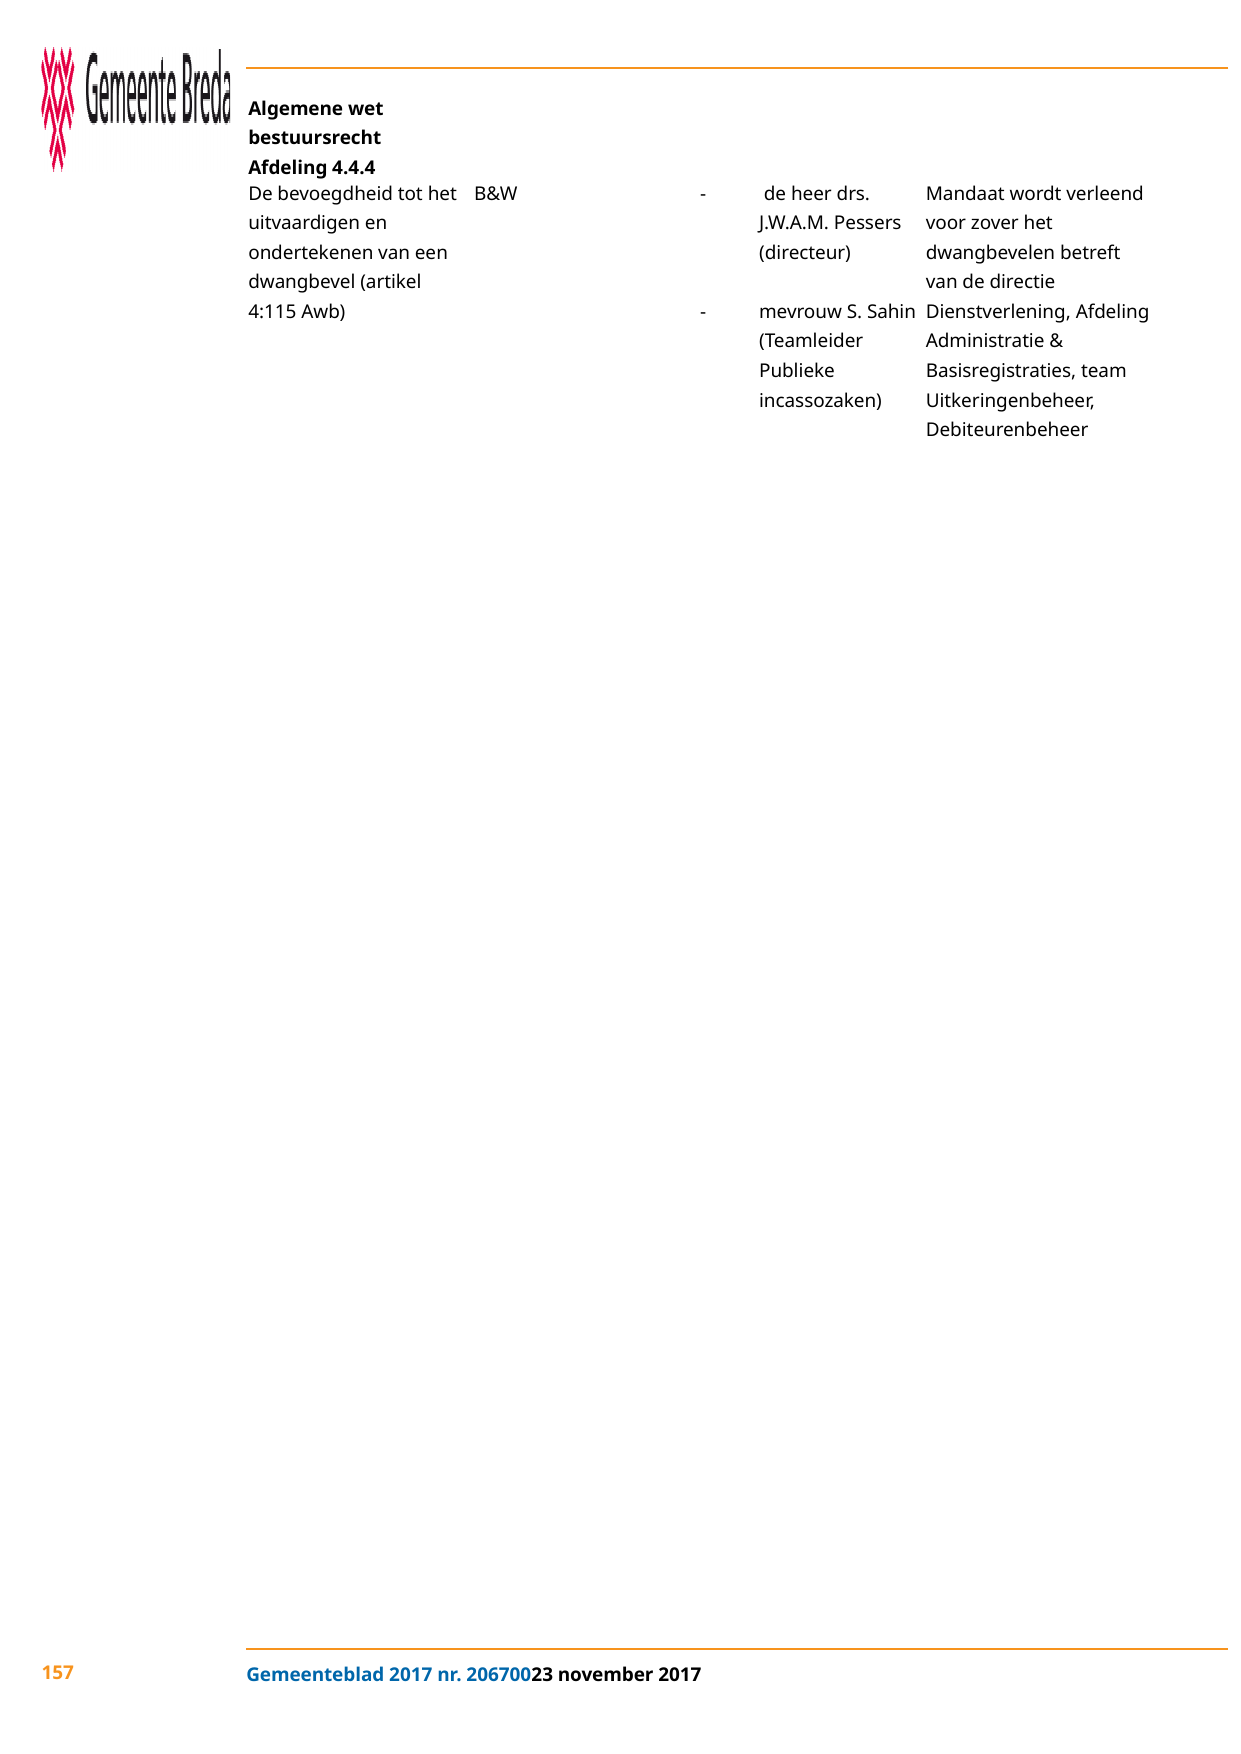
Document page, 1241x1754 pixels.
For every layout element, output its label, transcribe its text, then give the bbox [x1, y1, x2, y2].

picture [41, 47, 231, 172]
table_cell Mandaat wordt verleend voor zover het dwangbevelen betreft van de directie Dienstverlening, Afdeling Administratie & Basisregistraties, team Uitkeringenbeheer, Debiteurenbeheer [926, 180, 1152, 442]
table_cell De bevoegdheid tot het uitvaardigen en ondertekenen van een dwangbevel (artikel 4:115 Awb) [248, 180, 474, 442]
table_cell [700, 95, 926, 180]
table_cell B&W [474, 180, 700, 442]
table_cell [926, 95, 1152, 180]
table_cell [474, 95, 700, 180]
table_cell de heer drs. J.W.A.M. Pessers (directeur) mevrouw S. Sahin (Teamleider Publieke incassozaken) [700, 180, 926, 442]
table_cell Algemene wet bestuursrecht Afdeling 4.4.4 [248, 95, 474, 180]
